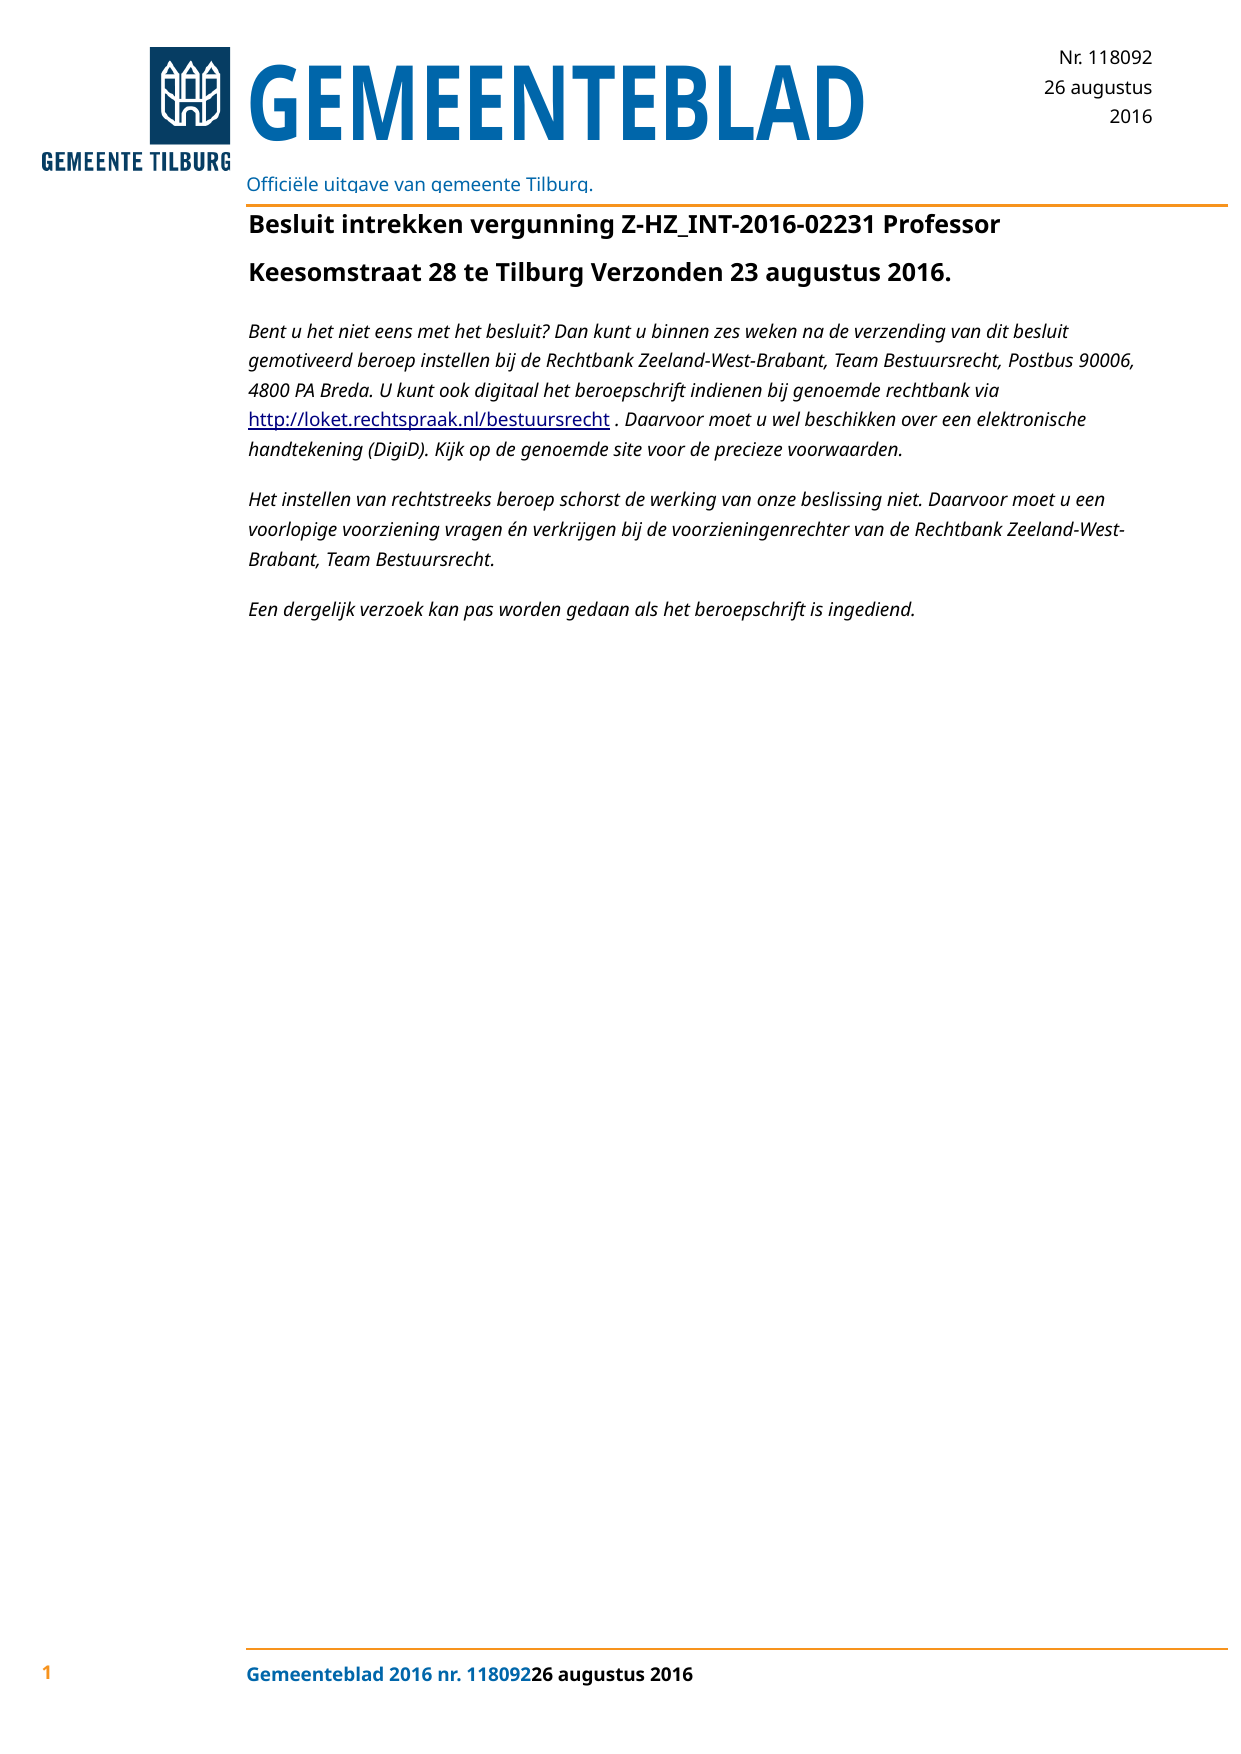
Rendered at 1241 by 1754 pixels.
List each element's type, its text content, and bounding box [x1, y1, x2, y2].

text Besluit intrekken vergunning Z-HZ_INT-2016-02231 Professor Keesomstraat 28 te Tilburg Verzonden 23 augustus 2016. [248, 207, 1152, 288]
text Het instellen van rechtstreeks beroep schorst de werking van onze beslissing niet. Daarvoor moet u een voorlopige voorziening vragen én verkrijgen bij de voorzieningenrechter van de Rechtbank Zeeland-West-Brabant, Team Bestuursrecht. [248, 487, 1152, 572]
text Bent u het niet eens met het besluit? Dan kunt u binnen zes weken na de verzending van dit besluit gemotiveerd beroep instellen bij de Rechtbank Zeeland-West-Brabant, Team Bestuursrecht, Postbus 90006, 4800 PA Breda. U kunt ook digitaal het beroepschrift indienen bij genoemde rechtbank via http://loket.rechtspraak.nl/bestuursrecht . Daarvoor moet u wel beschikken over een elektronische handtekening (DigiD). Kijk op de genoemde site voor de precieze voorwaarden. [248, 318, 1152, 462]
text Een dergelijk verzoek kan pas worden gedaan als het beroepschrift is ingediend. [248, 596, 1152, 622]
picture [41, 47, 231, 172]
